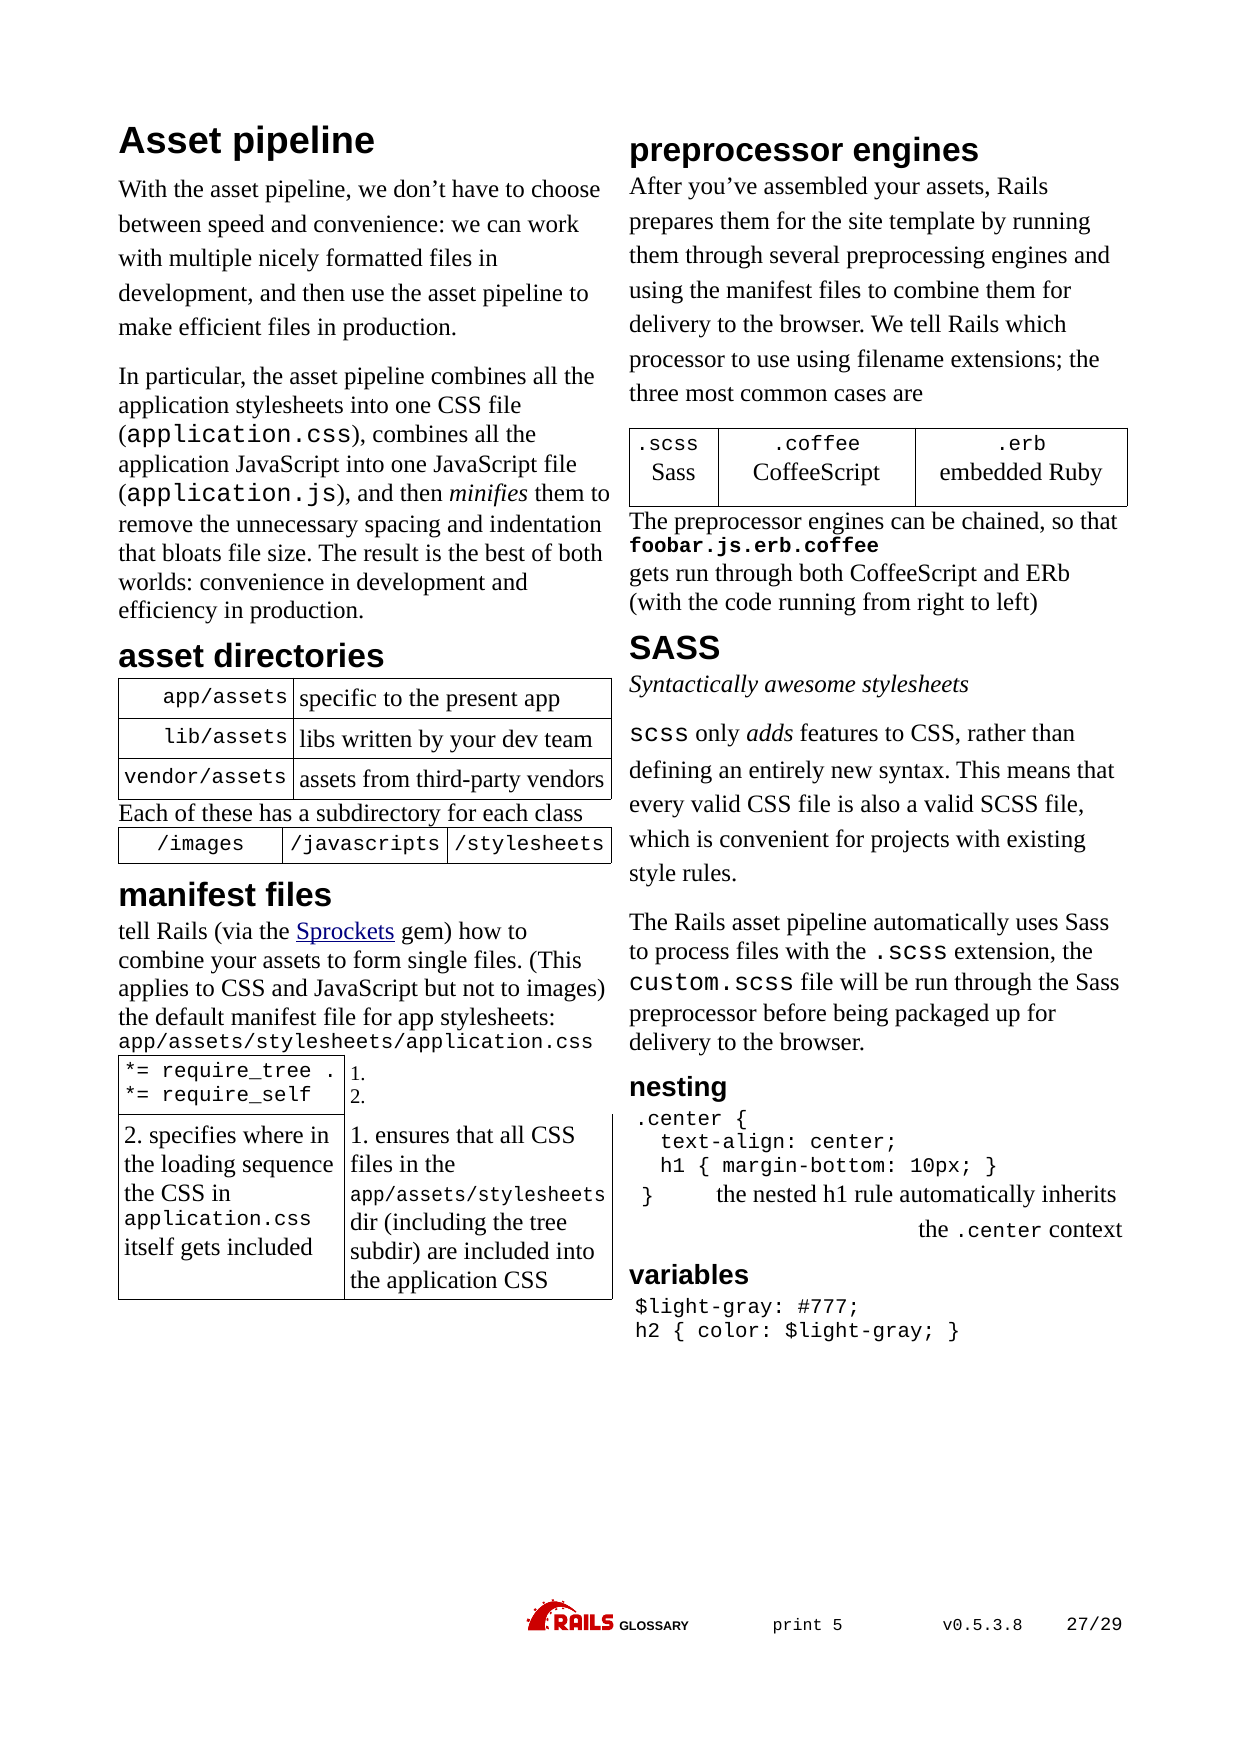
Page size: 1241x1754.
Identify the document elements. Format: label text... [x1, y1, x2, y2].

text With the asset pipeline, we don’t have to choose between speed and convenience: we can work with multiple nicely formatted files in development, and then use the asset pipeline to make efficient files in production. [118, 174, 611, 341]
table_cell assets from third-party vendors [294, 759, 611, 798]
text gets run through both CoffeeScript and ERb (with the code running from right to left) [629, 558, 1122, 616]
table_cell lib/assets [119, 719, 293, 758]
table_header /stylesheets [448, 828, 611, 862]
subtitle SASS [629, 628, 1122, 666]
text the default manifest file for app stylesheets: [118, 1002, 611, 1031]
text The preprocessor engines can be chained, so that [629, 507, 1122, 535]
text app/assets/stylesheets/application.css [118, 1031, 611, 1054]
subtitle Asset pipeline [118, 118, 611, 162]
text Each of these has a subdirectory for each class [118, 800, 611, 827]
subtitle asset directories [118, 636, 611, 674]
table_header *= require_tree . *= require_self [119, 1056, 344, 1114]
table_header specific to the present app [294, 679, 611, 718]
text scss only adds features to CSS, rather than defining an entirely new syntax. This means that every valid CSS file is also a valid SCSS file, which is convenient for projects with existing style rules. [629, 718, 1122, 887]
text tell Rails (via the Sprockets gem) how to combine your assets to form single files. (This applies to CSS and JavaScript but not to images) [118, 916, 611, 1002]
text Syntactically awesome stylesheets [629, 669, 1122, 698]
table_header 1. 2. [345, 1055, 612, 1114]
text After you’ve assembled your assets, Rails prepares them for the site template by running them through several preprocessing engines and using the manifest files to combine them for delivery to the browser. We tell Rails which processor to use using filename extensions; the three most common cases are [629, 171, 1122, 407]
subtitle manifest files [118, 874, 611, 913]
table_cell 1. ensures that all CSS files in the app/assets/stylesheets dir (including the tree subdir) are included into the application CSS [345, 1114, 612, 1299]
text foobar.js.erb.coffee [629, 535, 1122, 558]
text In particular, the asset pipeline combines all the application stylesheets into one CSS file (application.css), combines all the application JavaScript into one JavaScript file (application.js), and then minifies them to remove the unnecessary spacing and indentation that bloats file size. The result is the best of both worlds: convenience in development and efficiency in production. [118, 361, 611, 624]
text the .center context [629, 1214, 1122, 1243]
subtitle variables [629, 1258, 1122, 1290]
table_header .erb embedded Ruby [916, 429, 1127, 506]
table_header app/assets [119, 679, 293, 718]
table_header $light-gray: #777; h2 { color: $light-gray; } [629, 1290, 1122, 1349]
subtitle preprocessor engines [629, 130, 1122, 168]
table_cell libs written by your dev team [294, 719, 611, 758]
table_header .scss Sass [630, 429, 718, 506]
table_cell 2. specifies where in the loading sequence the CSS in application.css itself gets included [119, 1115, 344, 1299]
table_header .center { text-align: center; h1 { margin-bottom: 10px; } } the nested h1 rule automatically inherits [629, 1102, 1122, 1214]
table_cell vendor/assets [119, 759, 293, 798]
text The Rails asset pipeline automatically uses Sass to process files with the .scss extension, the custom.scss file will be run through the Sass preprocessor before being packaged up for delivery to the browser. [629, 907, 1122, 1055]
table_header .coffee CoffeeScript [719, 429, 915, 506]
table_header /javascripts [283, 828, 447, 862]
table_header /images [119, 828, 282, 862]
subtitle nesting [629, 1070, 1122, 1102]
